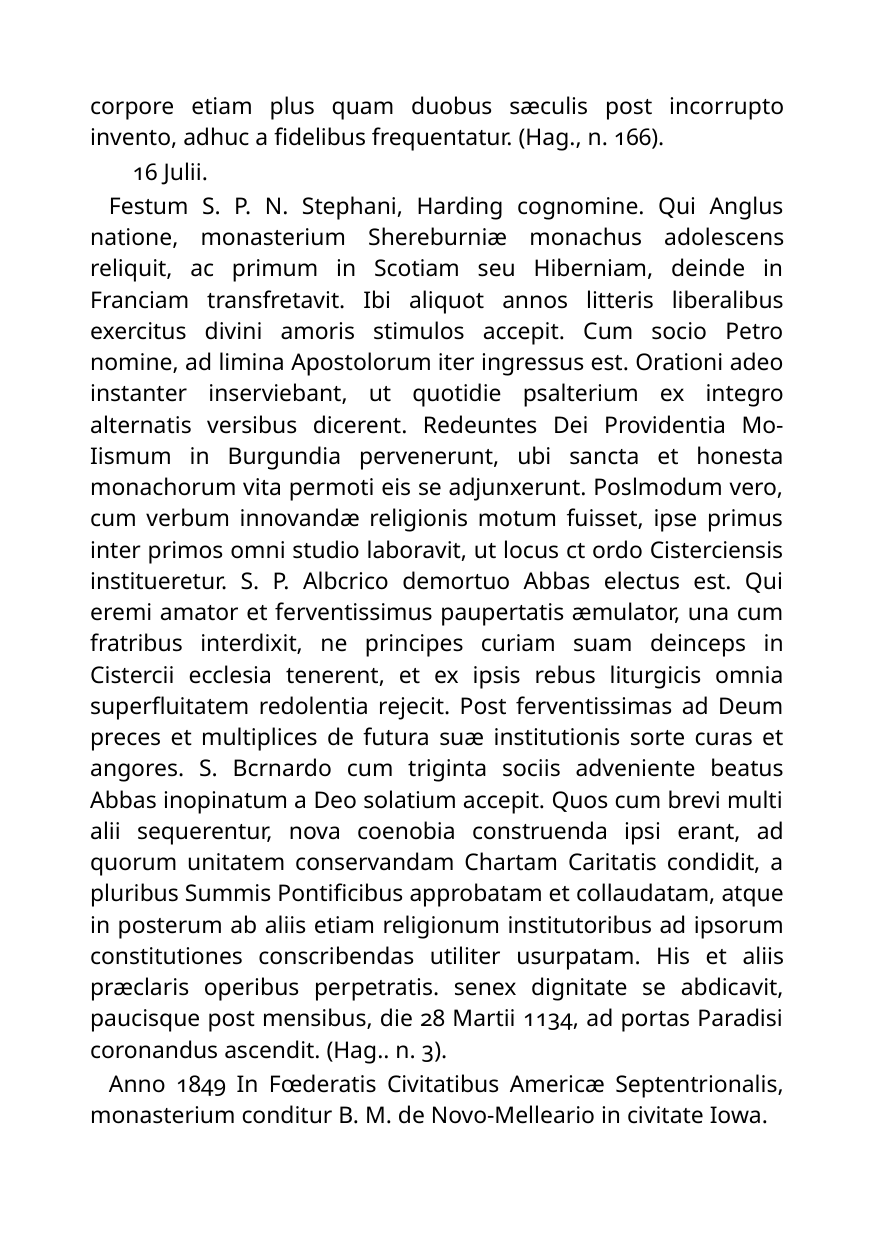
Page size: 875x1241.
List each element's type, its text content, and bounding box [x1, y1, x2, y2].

text 16 Julii. [90, 156, 784, 187]
text corpore etiam plus quam duobus sæculis post incor­rupto invento, adhuc a fidelibus frequentatur. (Hag., n. 166). [90, 90, 784, 152]
text Festum S. P. N. Stephani, Harding cognomine. Qui Anglus natione, monasterium Shereburniæ monachus adole­scens reliquit, ac primum in Scotiam seu Hiberniam, deinde in Franciam transfretavit. Ibi aliquot annos litteris liberalibus exercitus divini amoris stimulos accepit. Cum socio Petro nomine, ad limina Apostolorum iter ingressus est. Orationi adeo instanter inserviebant, ut quotidie psalterium ex integro alternatis versibus dicerent. Redeuntes Dei Providentia Mo- Iismum in Burgundia pervenerunt, ubi sancta et honesta monachorum vita permoti eis se adjunxerunt. Poslmodum vero, cum verbum innovandæ religionis motum fuisset, ipse primus inter primos omni studio laboravit, ut locus ct ordo Cisterciensis institueretur. S. P. Albcrico demortuo Abbas electus est. Qui eremi amator et ferventissimus paupertatis æmulator, una cum fratribus interdixit, ne principes curiam suam deinceps in Cistercii ecclesia tenerent, et ex ipsis rebus liturgicis omnia superfluitatem redolentia rejecit. Post ferventissimas ad Deum preces et multiplices de futura suæ institutionis sorte curas et angores. S. Bcrnardo cum triginta sociis adveniente beatus Abbas inopinatum a Deo solatium accepit. Quos cum brevi multi alii sequerentur, nova coenobia construenda ipsi erant, ad quorum unitatem conservandam Chartam Caritatis condidit, a pluribus Summis Pontificibus approbatam et collaudatam, atque in posterum ab aliis etiam religionum institutoribus ad ipsorum constitutiones conscri­bendas utiliter usurpatam. His et aliis præclaris operibus per­petratis. senex dignitate se abdicavit, paucisque post mensibus, die 28 Martii 1134, ad portas Paradisi coronandus ascendit. (Hag.. n. 3). [90, 190, 784, 1065]
text Anno 1849 In Fœderatis Civitatibus Americæ Septentrionalis, monasterium conditur B. M. de Novo-Melleario in civitate Iowa. [90, 1068, 784, 1130]
